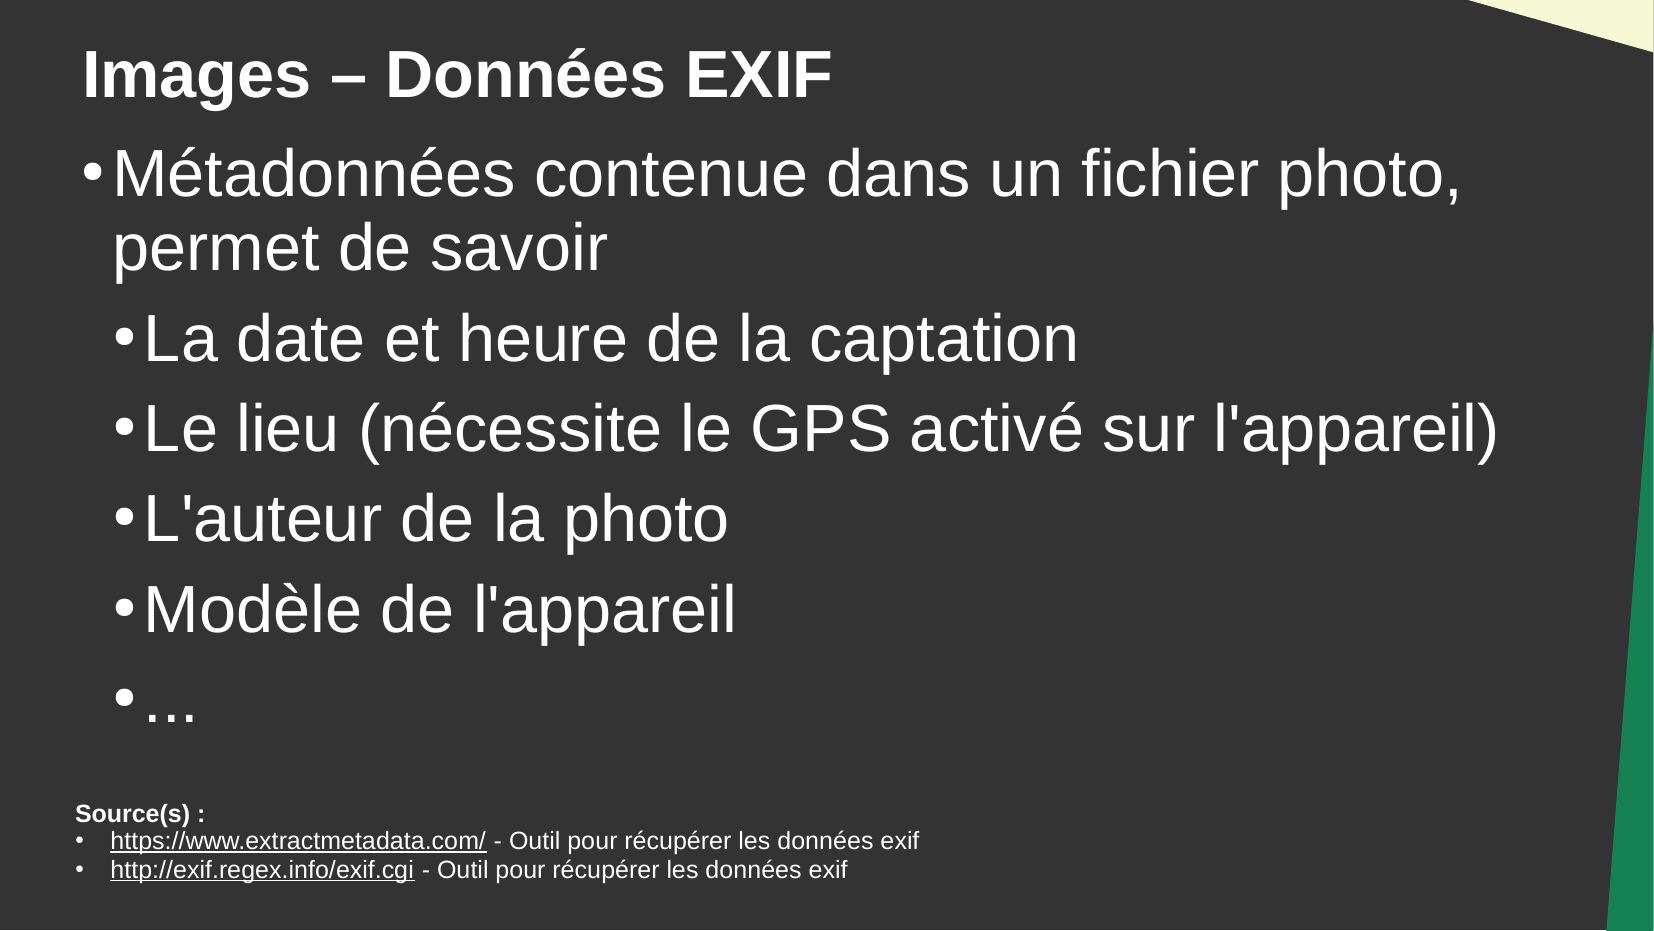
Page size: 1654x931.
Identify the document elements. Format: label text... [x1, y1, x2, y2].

title Images – Données EXIF [82, 37, 1619, 112]
text_box [1468, 0, 1654, 53]
text_box Source(s) : https://www.extractmetadata.com/ - Outil pour récupérer les données exif http://exif.regex.info/exif.cgi - Outil pour récupérer les données exif [60, 791, 1546, 919]
text_box [1606, 315, 1654, 931]
list Métadonnées contenue dans un fichier photo, permet de savoir La date et heure de la captation Le lieu (nécessite le GPS activé sur l'appareil) L'auteur de la photo Modèle de l'appareil ... [80, 135, 1560, 745]
